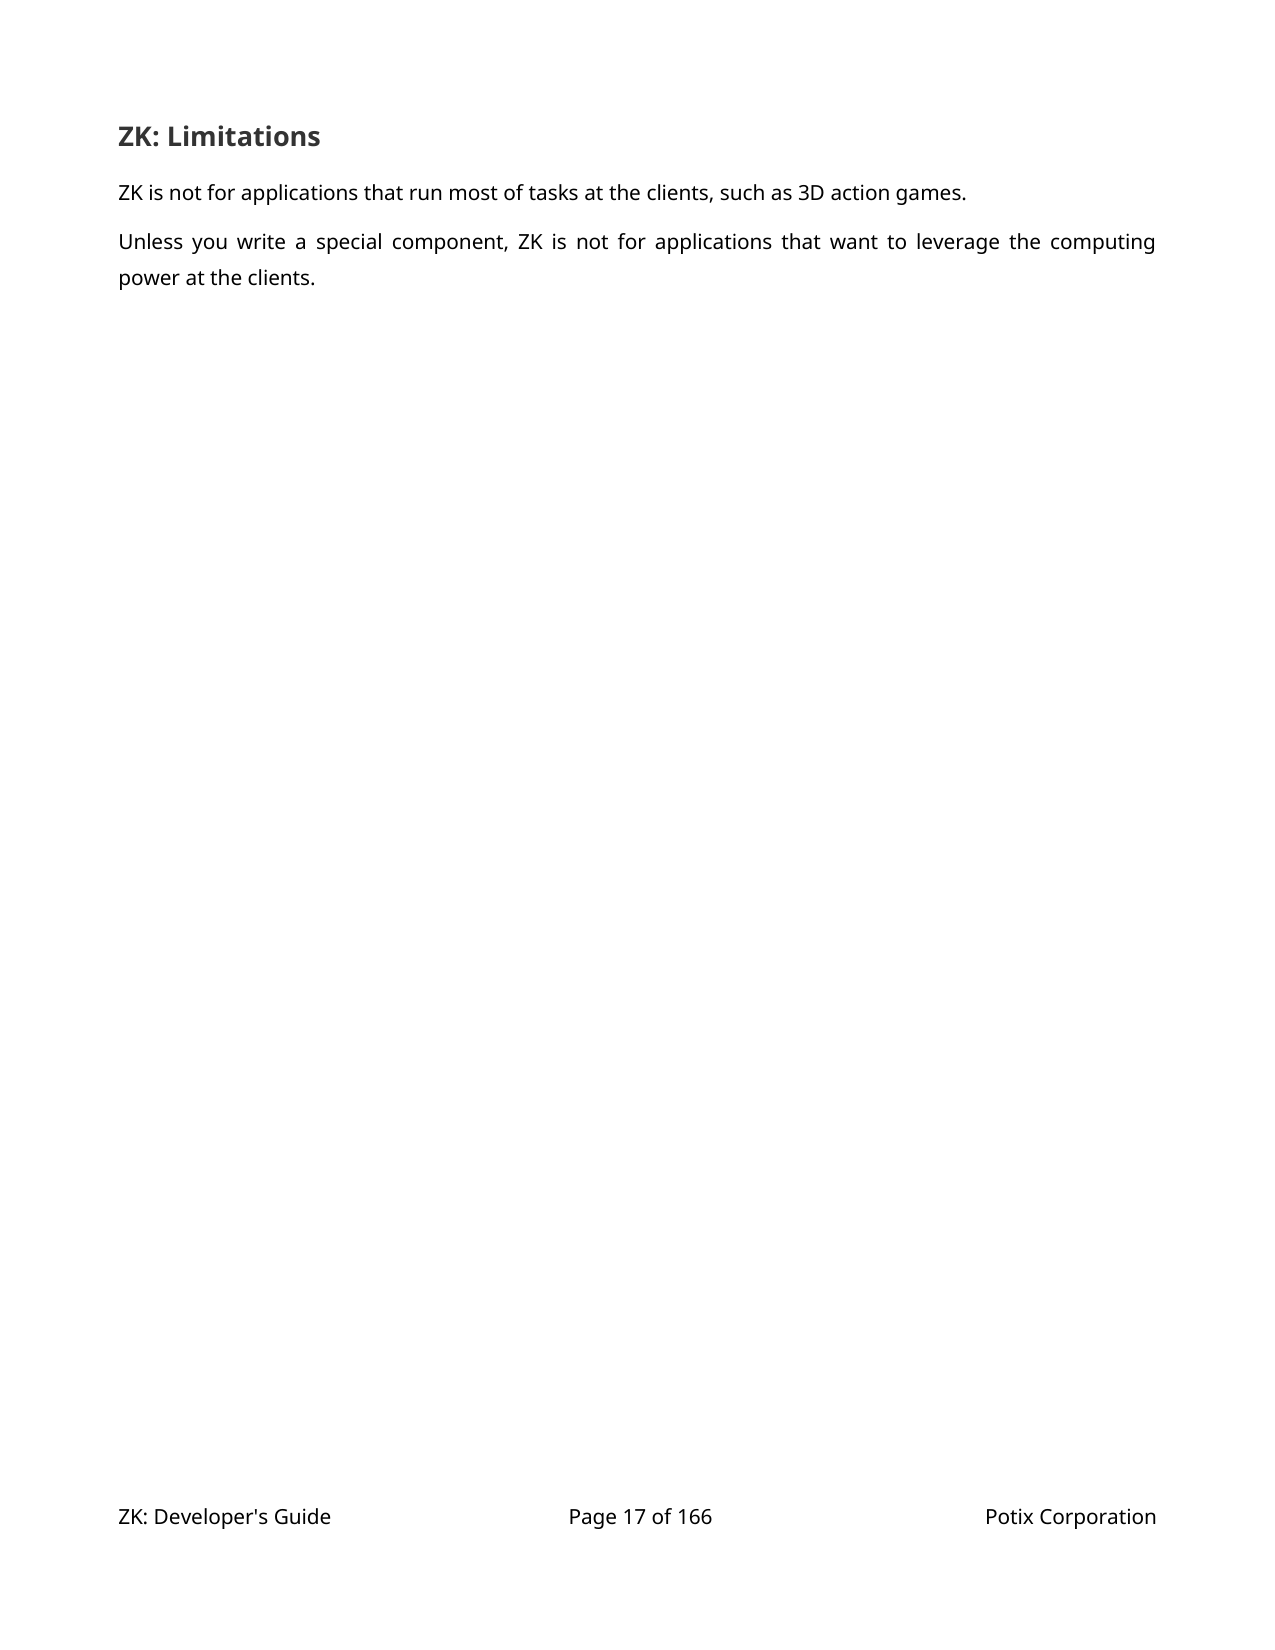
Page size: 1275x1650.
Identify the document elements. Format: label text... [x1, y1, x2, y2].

subtitle ZK: Limitations [118, 118, 1157, 155]
text Unless you write a special component, ZK is not for applications that want to leverage the computing power at the clients. [118, 227, 1157, 291]
text ZK is not for applications that run most of tasks at the clients, such as 3D action games. [118, 178, 1157, 207]
